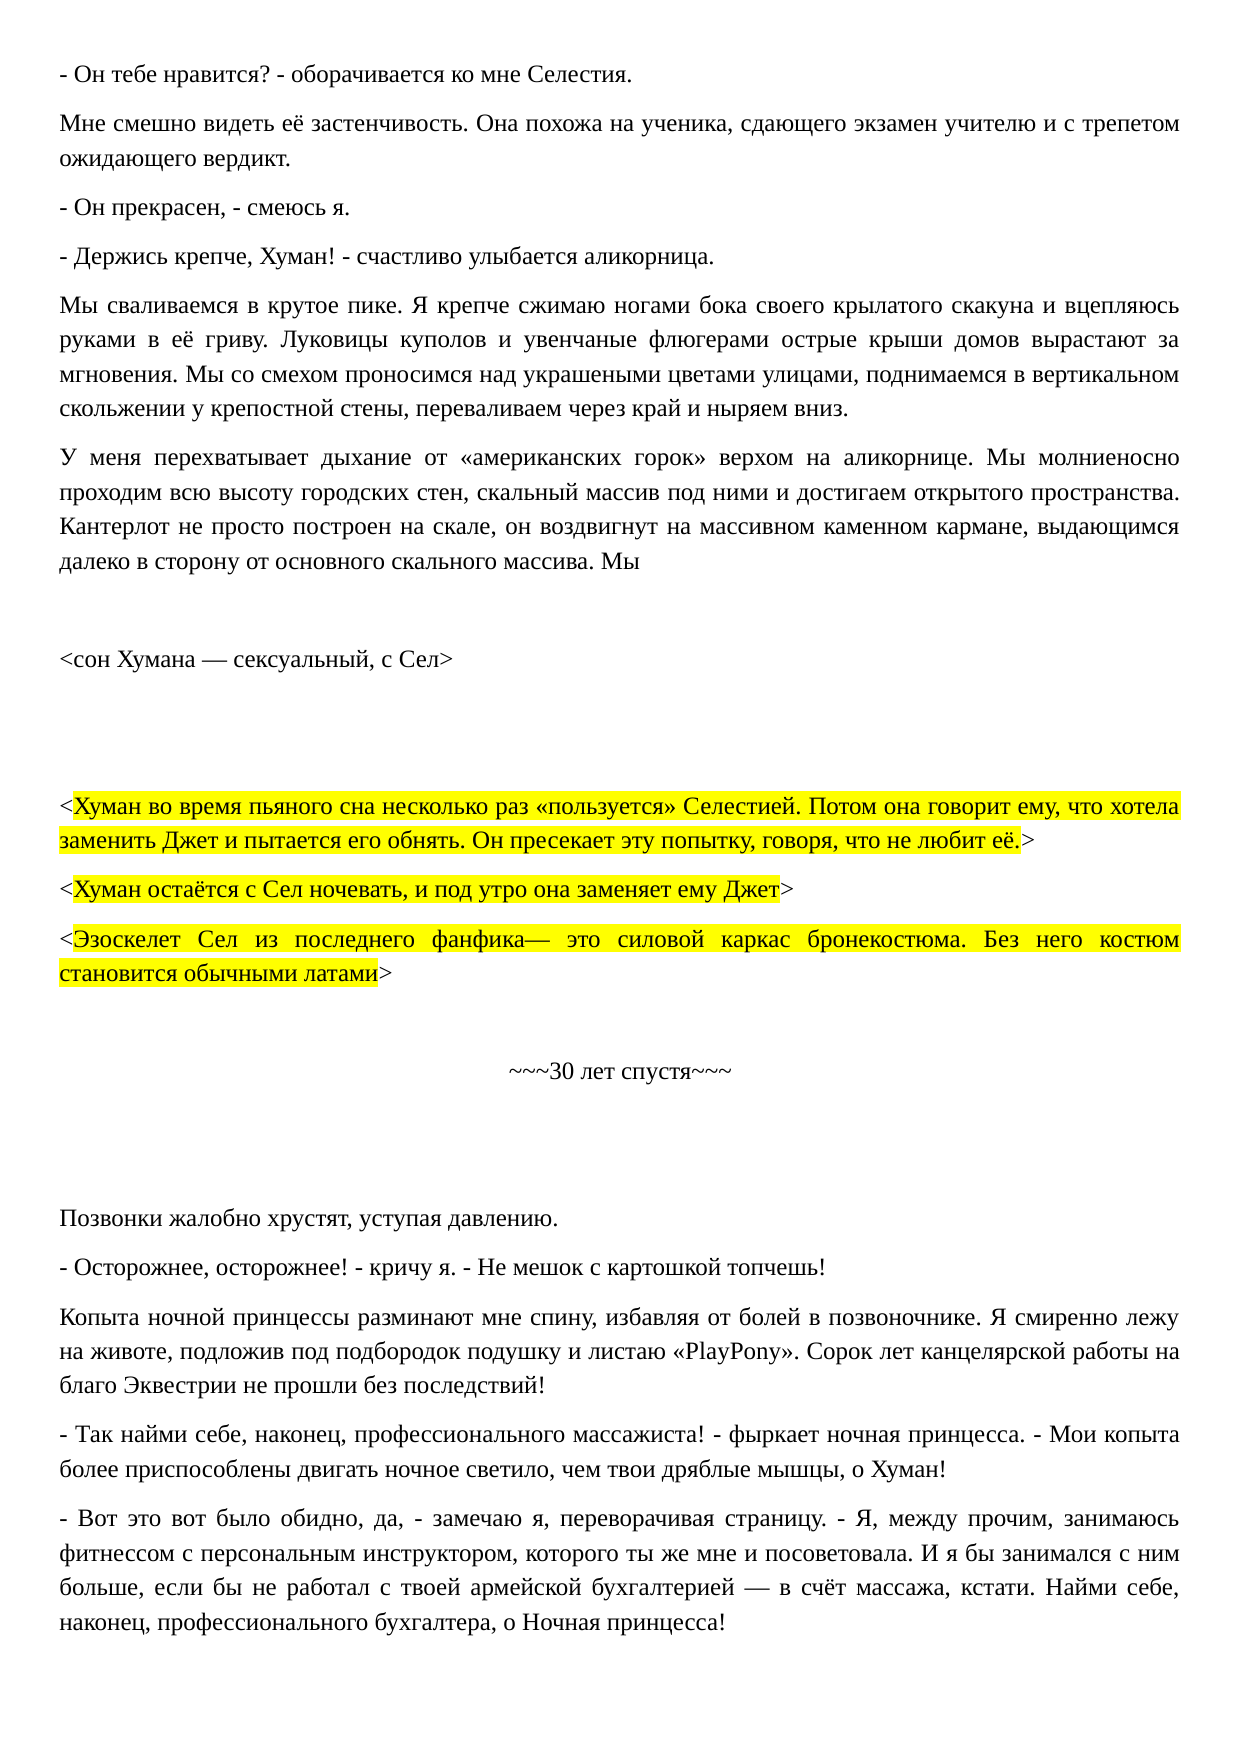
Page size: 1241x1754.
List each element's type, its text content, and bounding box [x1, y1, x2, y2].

text - Осторожнее, осторожнее! - кричу я. - Не мешок с картошкой топчешь! [59, 1252, 1181, 1281]
text Копыта ночной принцессы разминают мне спину, избавляя от болей в позвоночнике. Я смиренно лежу на животе, подложив под подбородок подушку и листаю «PlayPony». Сорок лет канцелярской работы на благо Эквестрии не прошли без последствий! [59, 1302, 1181, 1399]
text <сон Хумана — сексуальный, с Сел> [59, 644, 1181, 673]
text - Он тебе нравится? - оборачивается ко мне Селестия. [59, 59, 1181, 88]
text - Держись крепче, Хуман! - счастливо улыбается аликорница. [59, 241, 1181, 269]
text ~~~30 лет спустя~~~ [59, 1056, 1181, 1085]
text У меня перехватывает дыхание от «американских горок» верхом на аликорнице. Мы молниеносно проходим всю высоту городских стен, скальный массив под ними и достигаем открытого пространства. Кантерлот не просто построен на скале, он воздвигнут на массивном каменном кармане, выдающимся далеко в сторону от основного скального массива. Мы [59, 442, 1181, 574]
text Мы сваливаемся в крутое пике. Я крепче сжимаю ногами бока своего крылатого скакуна и вцепляюсь руками в её гриву. Луковицы куполов и увенчаные флюгерами острые крыши домов вырастают за мгновения. Мы со смехом проносимся над украшеными цветами улицами, поднимаемся в вертикальном скольжении у крепостной стены, переваливаем через край и ныряем вниз. [59, 290, 1181, 422]
text Позвонки жалобно хрустят, уступая давлению. [59, 1203, 1181, 1232]
text - Он прекрасен, - смеюсь я. [59, 192, 1181, 220]
text Мне смешно видеть её застенчивость. Она похожа на ученика, сдающего экзамен учителю и с трепетом ожидающего вердикт. [59, 108, 1181, 171]
text <Хуман во время пьяного сна несколько раз «пользуется» Селестией. Потом она говорит ему, что хотела заменить Джет и пытается его обнять. Он пресекает эту попытку, говоря, что не любит её.> [59, 791, 1181, 854]
text <Хуман остаётся с Сел ночевать, и под утро она заменяет ему Джет> [59, 874, 1181, 903]
text - Так найми себе, наконец, профессионального массажиста! - фыркает ночная принцесса. - Мои копыта более приспособлены двигать ночное светило, чем твои дряблые мышцы, о Хуман! [59, 1419, 1181, 1483]
text - Вот это вот было обидно, да, - замечаю я, переворачивая страницу. - Я, между прочим, занимаюсь фитнессом с персональным инструктором, которого ты же мне и посоветовала. И я бы занимался с ним больше, если бы не работал с твоей армейской бухгалтерией — в счёт массажа, кстати. Найми себе, наконец, профессионального бухгалтера, о Ночная принцесса! [59, 1503, 1181, 1635]
text <Эзоскелет Сел из последнего фанфика— это силовой каркас бронекостюма. Без него костюм становится обычными латами> [59, 924, 1181, 987]
